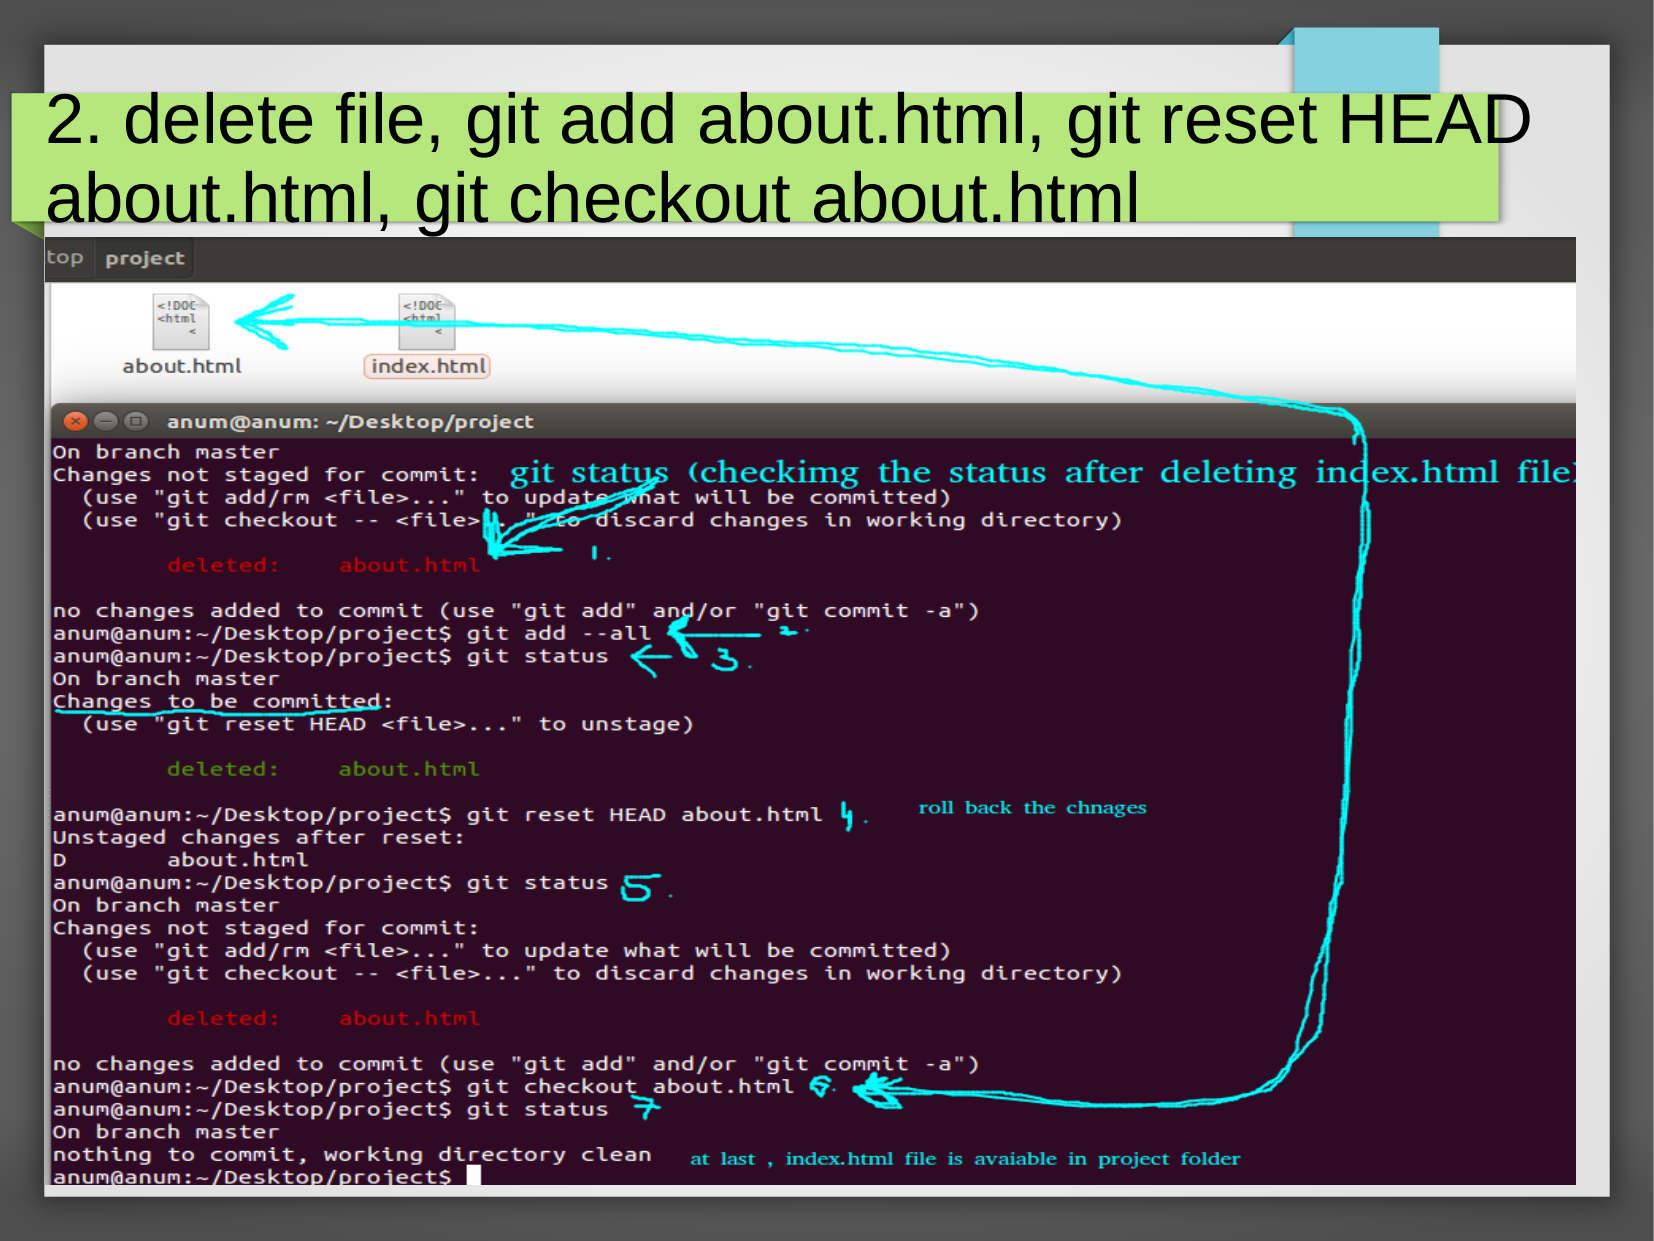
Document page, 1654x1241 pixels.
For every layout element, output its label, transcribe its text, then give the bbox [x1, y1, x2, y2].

picture [0, 0, 1654, 1241]
title 2. delete file, git add about.html, git reset HEAD about.html, git checkout about.html [45, 0, 1654, 238]
